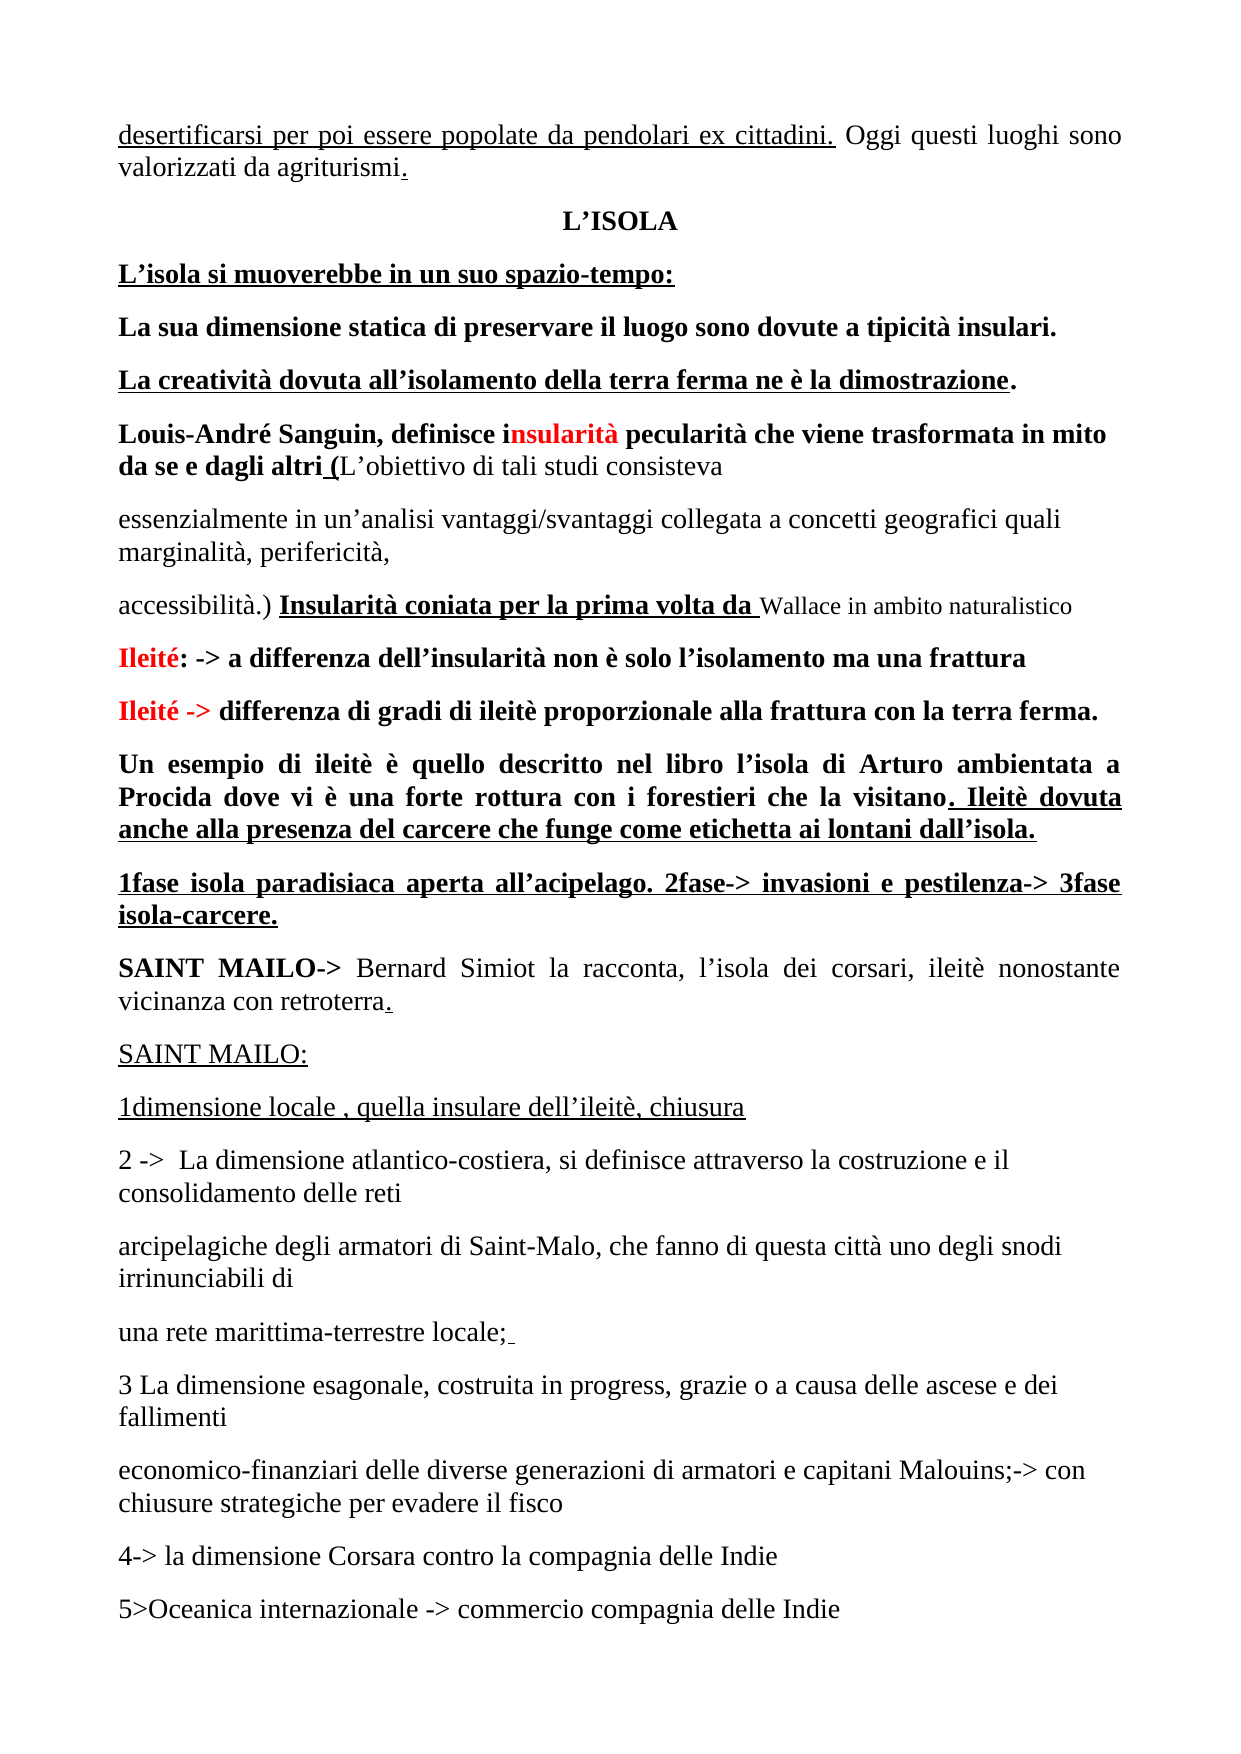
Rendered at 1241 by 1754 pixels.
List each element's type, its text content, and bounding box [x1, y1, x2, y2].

text 3 La dimensione esagonale, costruita in progress, grazie o a causa delle ascese e dei fallimenti [118, 1368, 1122, 1433]
text desertificarsi per poi essere popolate da pendolari ex cittadini. Oggi questi luoghi sono valorizzati da agriturismi. [118, 118, 1122, 183]
text 1fase isola paradisiaca aperta all’acipelago. 2fase-> invasioni e pestilenza-> 3fase [118, 866, 1122, 894]
text 2 -> La dimensione atlantico-costiera, si definisce attraverso la costruzione e il consolidamento delle reti [118, 1143, 1122, 1208]
text Ileité: -> a differenza dell’insularità non è solo l’isolamento ma una frattura [118, 641, 1122, 673]
text SAINT MAILO: [118, 1037, 1122, 1069]
text isola-carcere. [118, 895, 1122, 930]
text essenzialmente in un’analisi vantaggi/svantaggi collegata a concetti geografici quali marginalità, perifericità, [118, 502, 1122, 567]
text La sua dimensione statica di preservare il luogo sono dovute a tipicità insulari. [118, 310, 1122, 343]
text 4-> la dimensione Corsara contro la compagnia delle Indie [118, 1539, 1122, 1571]
text accessibilità.) Insularità coniata per la prima volta da Wallace in ambito naturalistico [118, 588, 1122, 620]
text L’isola si muoverebbe in un suo spazio-tempo: [118, 257, 1122, 289]
text economico-finanziari delle diverse generazioni di armatori e capitani Malouins;-> con chiusure strategiche per evadere il fisco [118, 1453, 1122, 1518]
text Ileité -> differenza di gradi di ileitè proporzionale alla frattura con la terra ferma. [118, 694, 1122, 727]
text Louis-André Sanguin, definisce insularità pecularità che viene trasformata in mito da se e dagli altri (L’obiettivo di tali studi consisteva [118, 417, 1122, 481]
text arcipelagiche degli armatori di Saint-Malo, che fanno di questa città uno degli snodi irrinunciabili di [118, 1229, 1122, 1294]
text L’ISOLA [118, 204, 1122, 236]
text La creatività dovuta all’isolamento della terra ferma ne è la dimostrazione. [118, 363, 1122, 396]
text Un esempio di ileitè è quello descritto nel libro l’isola di Arturo ambientata a Procida dove vi è una forte rottura con i forestieri che la visitano. Ileitè dovuta anche alla presenza del carcere che funge come etichetta ai lontani dall’isola. [118, 748, 1122, 845]
text 5>Oceanica internazionale -> commercio compagnia delle Indie [118, 1592, 1122, 1625]
text SAINT MAILO-> Bernard Simiot la racconta, l’isola dei corsari, ileitè nonostante vicinanza con retroterra. [118, 951, 1122, 1016]
text 1dimensione locale , quella insulare dell’ileitè, chiusura [118, 1090, 1122, 1122]
text una rete marittima-terrestre locale; [118, 1314, 1122, 1347]
